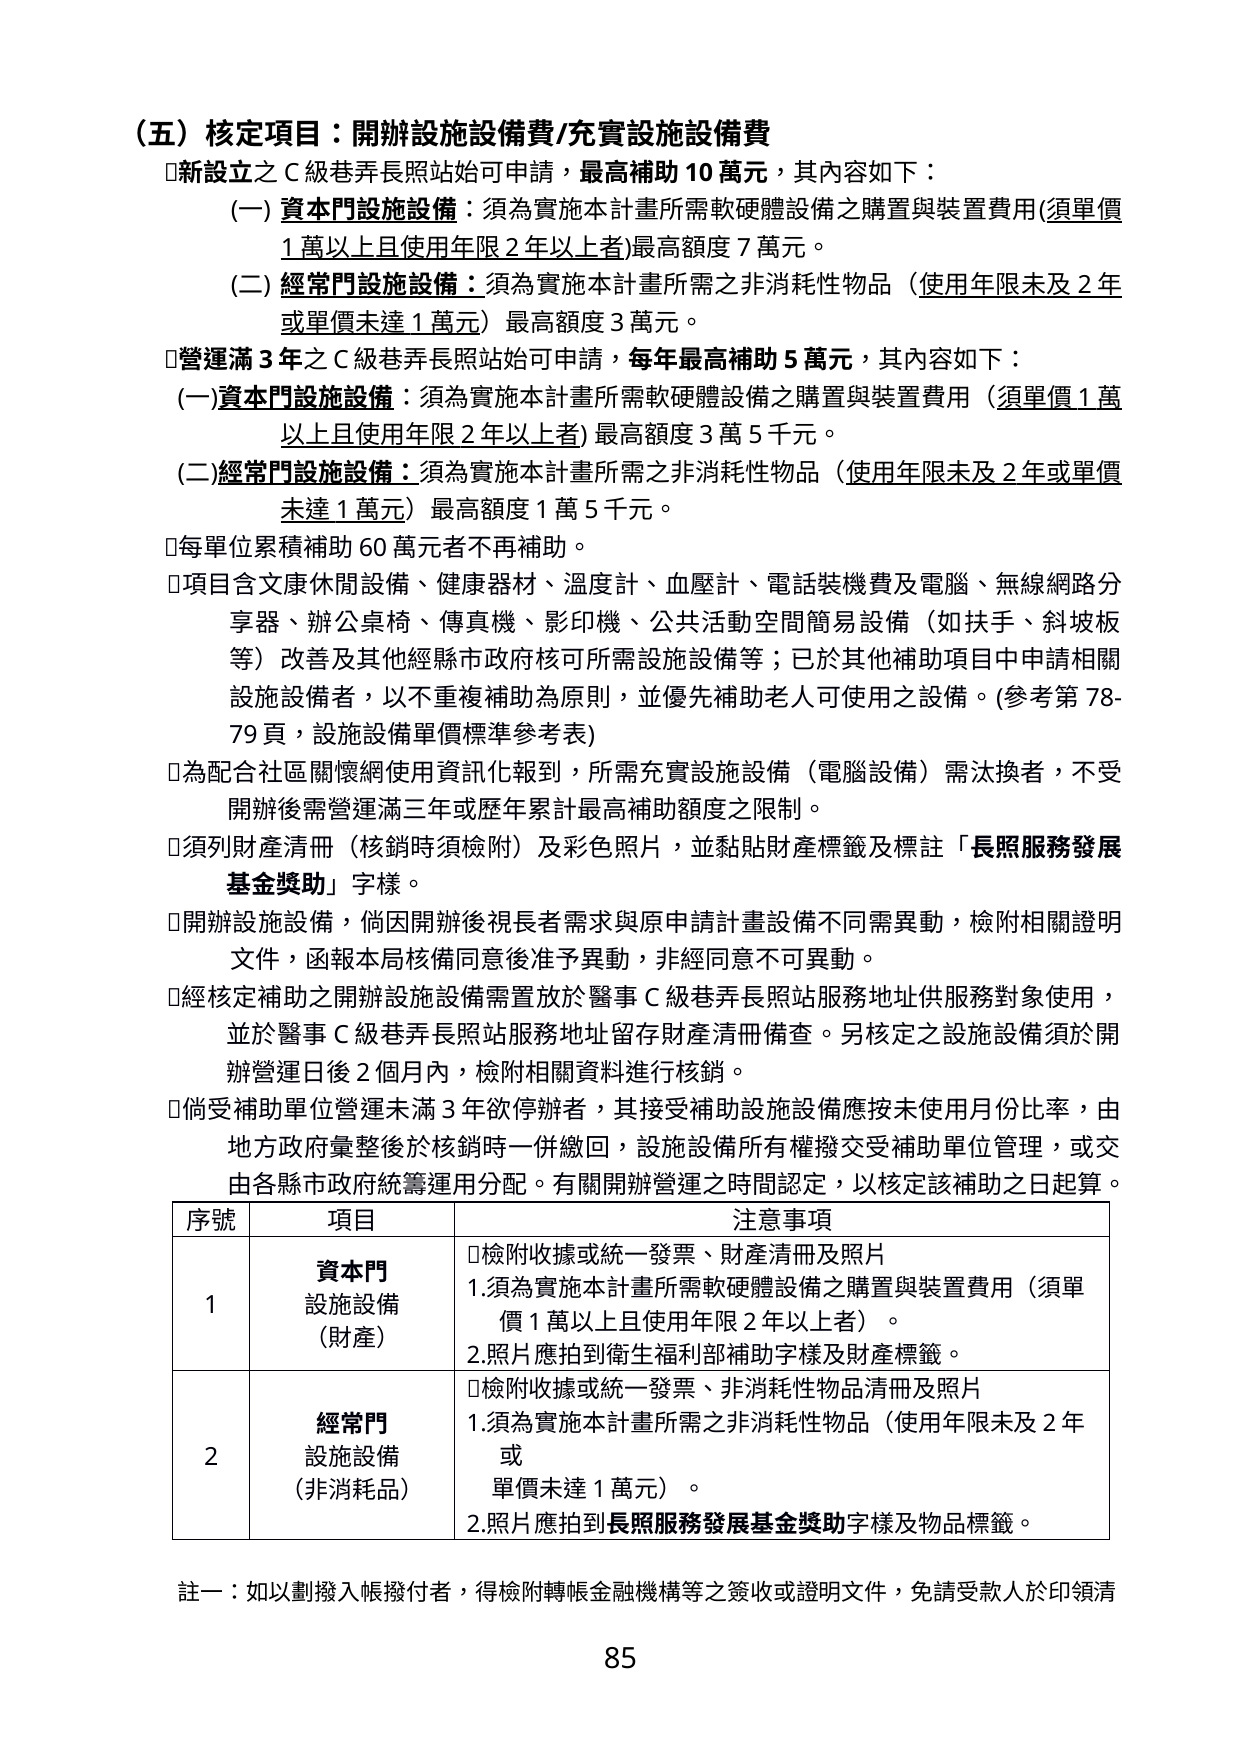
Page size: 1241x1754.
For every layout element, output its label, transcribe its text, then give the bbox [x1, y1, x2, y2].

text 註一：如以劃撥入帳撥付者，得檢附轉帳金融機構等之簽收或證明文件，免請受款人於印領清 [177, 1574, 1122, 1607]
list 經常門設施設備：須為實施本計畫所需之非消耗性物品（使用年限未及2年或單價未達1萬元）最高額度3萬元。 [231, 264, 1122, 339]
table_header 項目 [250, 1203, 454, 1236]
table_cell 檢附收據或統一發票、財產清冊及照片 1.須為實施本計畫所需軟硬體設備之購置與裝置費用（須單價1萬以上且使用年限2年以上者）。 2.照片應拍到衛生福利部補助字樣及財產標籤。 [455, 1237, 1109, 1370]
table_header 注意事項 [455, 1203, 1109, 1236]
text 營運滿3年之C級巷弄長照站始可申請，每年最高補助5萬元，其內容如下： [118, 339, 1122, 376]
text (二)經常門設施設備：須為實施本計畫所需之非消耗性物品（使用年限未及2年或單價未達1萬元）最高額度1萬5千元。 [118, 451, 1122, 526]
text 倘受補助單位營運未滿3年欲停辦者，其接受補助設施設備應按未使用月份比率，由地方政府彙整後於核銷時一併繳回，設施設備所有權撥交受補助單位管理，或交由各縣市政府統籌運用分配。有關開辦營運之時間認定，以核定該補助之日起算。 [118, 1089, 1122, 1201]
table_cell 2 [173, 1371, 249, 1539]
text 為配合社區關懷網使用資訊化報到，所需充實設施設備（電腦設備）需汰換者，不受開辦後需營運滿三年或歷年累計最高補助額度之限制。 [118, 751, 1122, 826]
table_cell 資本門 設施設備 （財產） [250, 1237, 454, 1370]
text 開辦設施設備，倘因開辦後視長者需求與原申請計畫設備不同需異動，檢附相關證明文件，函報本局核備同意後准予異動，非經同意不可異動。 [118, 901, 1122, 976]
table_header 序號 [173, 1203, 249, 1236]
table_cell 檢附收據或統一發票、非消耗性物品清冊及照片 1.須為實施本計畫所需之非消耗性物品（使用年限未及2年或 單價未達1萬元）。 2.照片應拍到長照服務發展基金獎助字樣及物品標籤。 [455, 1371, 1109, 1539]
text 每單位累積補助60萬元者不再補助。 [118, 526, 1122, 564]
table_cell 經常門 設施設備 （非消耗品） [250, 1371, 454, 1539]
text (一)資本門設施設備：須為實施本計畫所需軟硬體設備之購置與裝置費用（須單價1萬以上且使用年限2年以上者) 最高額度3萬5千元。 [118, 376, 1122, 451]
list 資本門設施設備：須為實施本計畫所需軟硬體設備之購置與裝置費用(須單價1萬以上且使用年限2年以上者)最高額度7萬元。 [231, 189, 1122, 264]
table_cell 1 [173, 1237, 249, 1370]
text 須列財產清冊（核銷時須檢附）及彩色照片，並黏貼財產標籤及標註「長照服務發展基金獎助」字樣。 [118, 826, 1122, 901]
text 經核定補助之開辦設施設備需置放於醫事C級巷弄長照站服務地址供服務對象使用，並於醫事C級巷弄長照站服務地址留存財產清冊備查。另核定之設施設備須於開辦營運日後2個月內，檢附相關資料進行核銷。 [118, 976, 1122, 1089]
text 新設立之C級巷弄長照站始可申請，最高補助10萬元，其內容如下： [118, 151, 1122, 189]
text （五）核定項目：開辦設施設備費/充實設施設備費 [118, 118, 1122, 151]
text 項目含文康休閒設備、健康器材、溫度計、血壓計、電話裝機費及電腦、無線網路分享器、辦公桌椅、傳真機、影印機、公共活動空間簡易設備（如扶手、斜坡板等）改善及其他經縣市政府核可所需設施設備等；已於其他補助項目中申請相關設施設備者，以不重複補助為原則，並優先補助老人可使用之設備。(參考第78-79頁，設施設備單價標準參考表) [118, 564, 1122, 751]
